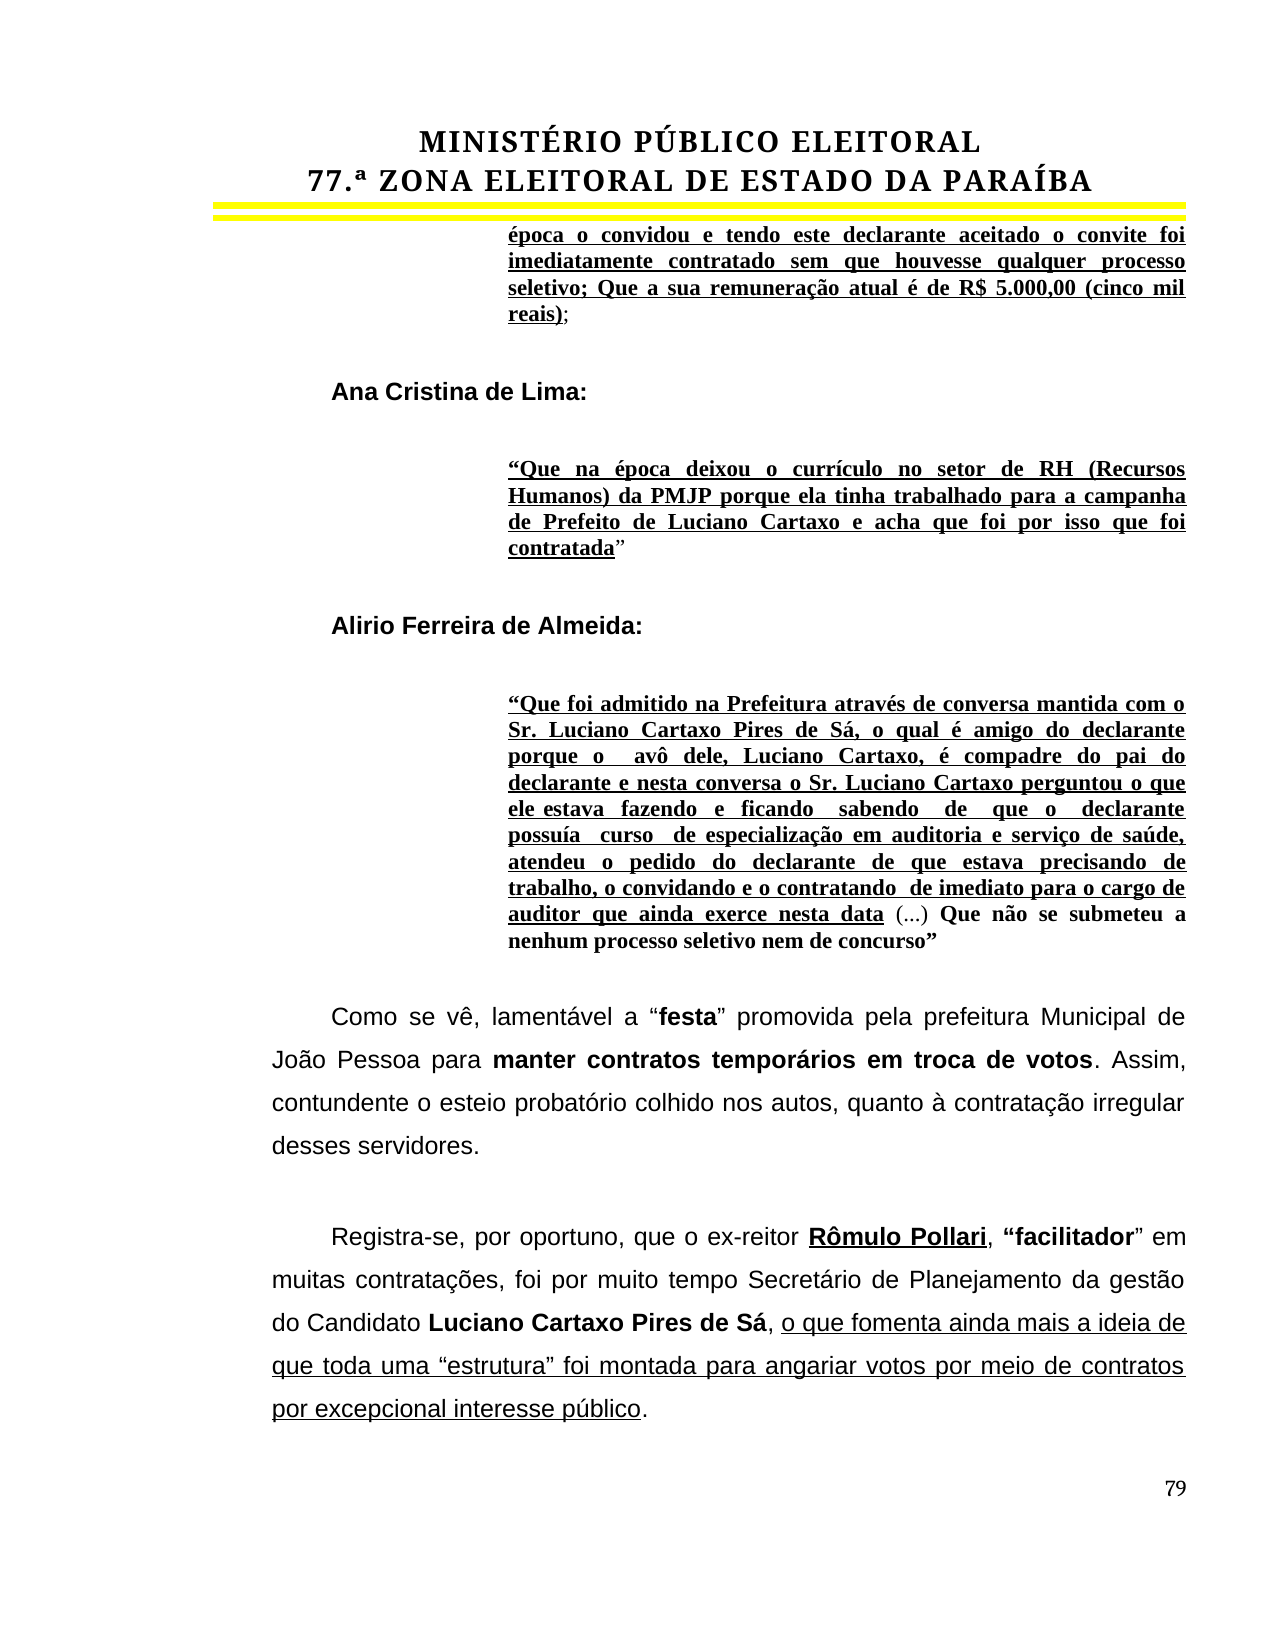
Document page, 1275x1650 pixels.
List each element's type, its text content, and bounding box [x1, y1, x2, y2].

text porque o avô dele, Luciano Cartaxo, é compadre do pai do [508, 740, 1186, 765]
text declarante e nesta conversa o Sr. Luciano Cartaxo perguntou o que [508, 766, 1186, 791]
text contratada” [508, 532, 1186, 561]
text trabalho, o convidando e o contratando de imediato para o cargo de [508, 872, 1186, 897]
text “Que foi admitido na Prefeitura através de conversa mantida com o [508, 689, 1186, 713]
text auditor que ainda exerce nesta data (...) Que não se submeteu a nenhum processo seletivo nem de concurso” [508, 898, 1186, 953]
text Sr. Luciano Cartaxo Pires de Sá, o qual é amigo do declarante [508, 714, 1186, 739]
text Registra-se, por oportuno, que o ex-reitor Rômulo Pollari, “facilitador” em muitas contratações, foi por muito tempo Secretário de Planejamento da gestão do Candidato Luciano Cartaxo Pires de Sá, o que fomenta ainda mais a ideia de que toda uma “estrutura” foi montada para angariar votos por meio de contratos [272, 1222, 1186, 1376]
text imediatamente contratado sem que houvesse qualquer processo [508, 245, 1186, 270]
text Ana Cristina de Lima: [272, 377, 1186, 405]
text seletivo; Que a sua remuneração atual é de R$ 5.000,00 (cinco mil [508, 272, 1186, 297]
text reais); [508, 298, 1186, 327]
text de Prefeito de Luciano Cartaxo e acha que foi por isso que foi [508, 506, 1186, 531]
text possuía curso de especialização em auditoria e serviço de saúde, [508, 819, 1186, 844]
text por excepcional interesse público. [272, 1377, 1186, 1423]
text ele estava fazendo e ficando sabendo de que o declarante [508, 793, 1186, 818]
text Alirio Ferreira de Almeida: [272, 611, 1186, 639]
text “Que na época deixou o currículo no setor de RH (Recursos [508, 455, 1186, 478]
text época o convidou e tendo este declarante aceitado o convite foi [508, 221, 1186, 244]
text Como se vê, lamentável a “festa” promovida pela prefeitura Municipal de João Pessoa para manter contratos temporários em troca de votos. Assim, contundente o esteio probatório colhido nos autos, quanto à contratação irregular desses servidores. [272, 1002, 1186, 1160]
text atendeu o pedido do declarante de que estava precisando de [508, 845, 1186, 871]
text Humanos) da PMJP porque ela tinha trabalhado para a campanha [508, 480, 1186, 505]
